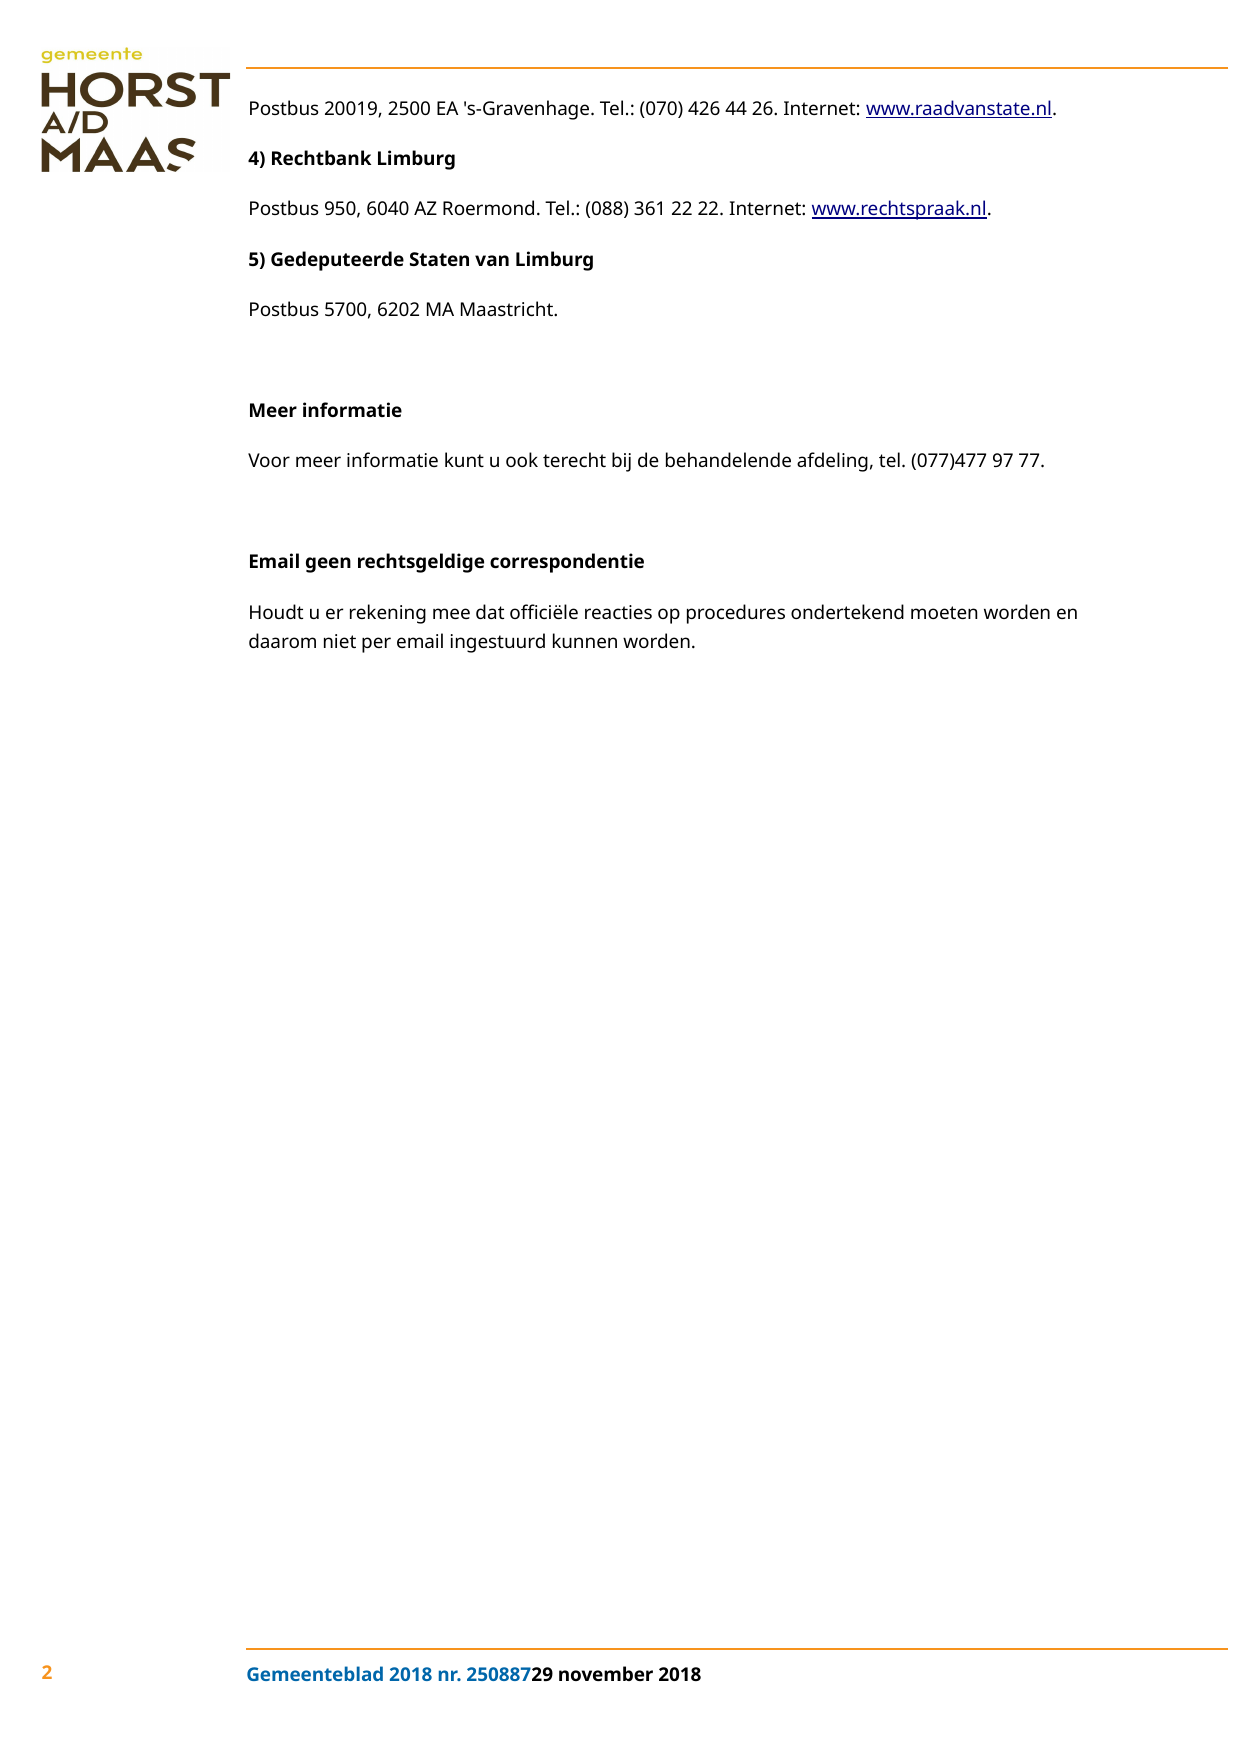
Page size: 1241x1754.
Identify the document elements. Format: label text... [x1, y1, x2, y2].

text Postbus 20019, 2500 EA 's-Gravenhage. Tel.: (070) 426 44 26. Internet: www.raadvanstate.nl. [248, 95, 1152, 121]
text Meer informatie [248, 397, 1152, 423]
text Houdt u er rekening mee dat officiële reacties op procedures ondertekend moeten worden en daarom niet per email ingestuurd kunnen worden. [248, 599, 1152, 654]
text 4) Rechtbank Limburg [248, 145, 1152, 171]
text Email geen rechtsgeldige correspondentie [248, 548, 1152, 574]
text Voor meer informatie kunt u ook terecht bij de behandelende afdeling, tel. (077)477 97 77. [248, 448, 1152, 473]
text Postbus 950, 6040 AZ Roermond. Tel.: (088) 361 22 22. Internet: www.rechtspraak.nl. [248, 196, 1152, 221]
text 5) Gedeputeerde Staten van Limburg [248, 246, 1152, 272]
text Postbus 5700, 6202 MA Maastricht. [248, 296, 1152, 322]
picture [41, 47, 231, 172]
